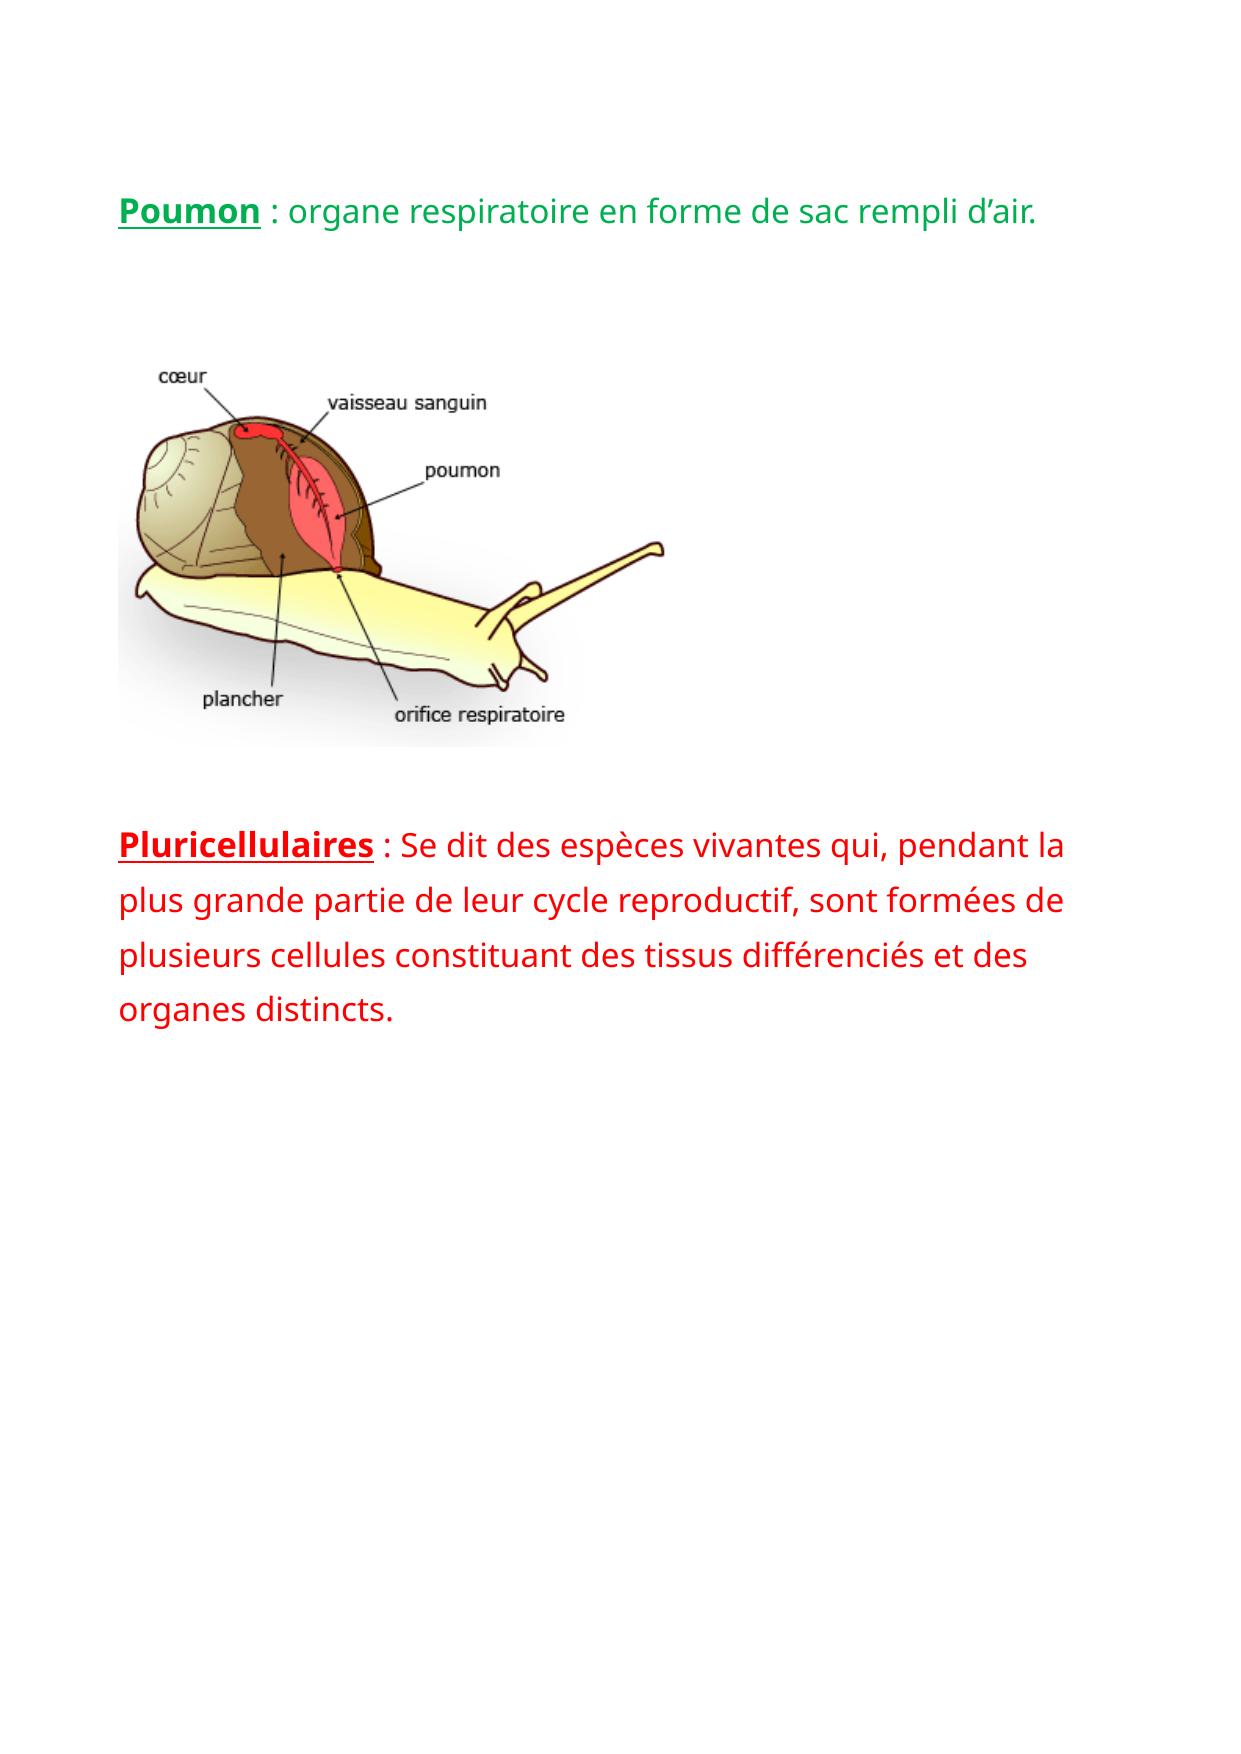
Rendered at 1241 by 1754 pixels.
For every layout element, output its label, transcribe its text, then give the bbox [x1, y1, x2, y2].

picture [118, 355, 665, 747]
text Poumon : organe respiratoire en forme de sac rempli d’air. [118, 187, 1122, 234]
text Pluricellulaires : Se dit des espèces vivantes qui, pendant la plus grande partie de leur cycle reproductif, sont formées de plusieurs cellules constituant des tissus différenciés et des organes distincts. [118, 821, 1122, 1031]
